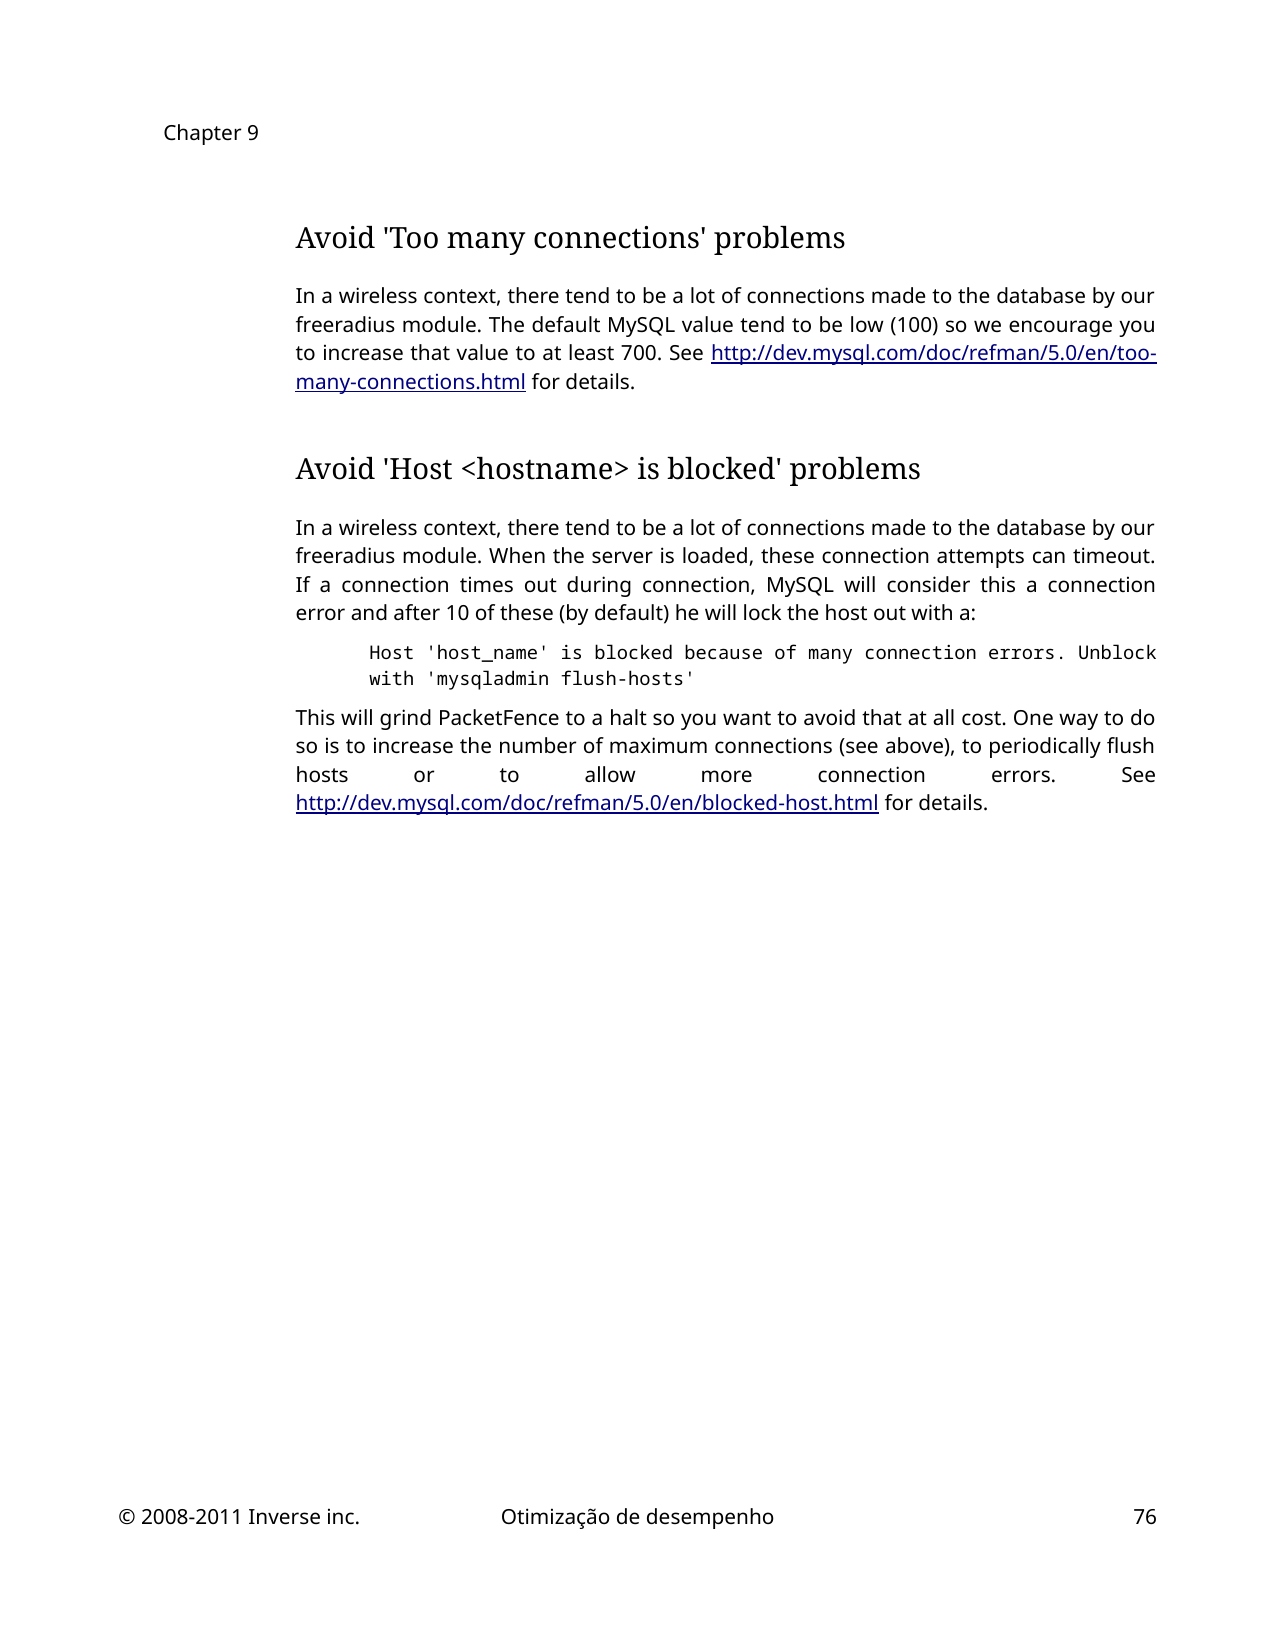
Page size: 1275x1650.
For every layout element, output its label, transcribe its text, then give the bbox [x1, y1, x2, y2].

subtitle Avoid 'Host <hostname> is blocked' problems [295, 449, 1157, 488]
text Host 'host_name' is blocked because of many connection errors. Unblock with 'mysqladmin flush-hosts' [295, 639, 1157, 690]
subtitle Avoid 'Too many connections' problems [295, 217, 1157, 257]
text In a wireless context, there tend to be a lot of connections made to the database by our freeradius module. The default MySQL value tend to be low (100) so we encourage you to increase that value to at least 700. See http://dev.mysql.com/doc/refman/5.0/en/too-many-connections.html for details. [295, 281, 1157, 395]
text This will grind PacketFence to a halt so you want to avoid that at all cost. One way to do so is to increase the number of maximum connections (see above), to periodically flush hosts or to allow more connection errors. See http://dev.mysql.com/doc/refman/5.0/en/blocked-host.html for details. [295, 703, 1157, 817]
text In a wireless context, there tend to be a lot of connections made to the database by our freeradius module. When the server is loaded, these connection attempts can timeout. If a connection times out during connection, MySQL will consider this a connection error and after 10 of these (by default) he will lock the host out with a: [295, 513, 1157, 627]
